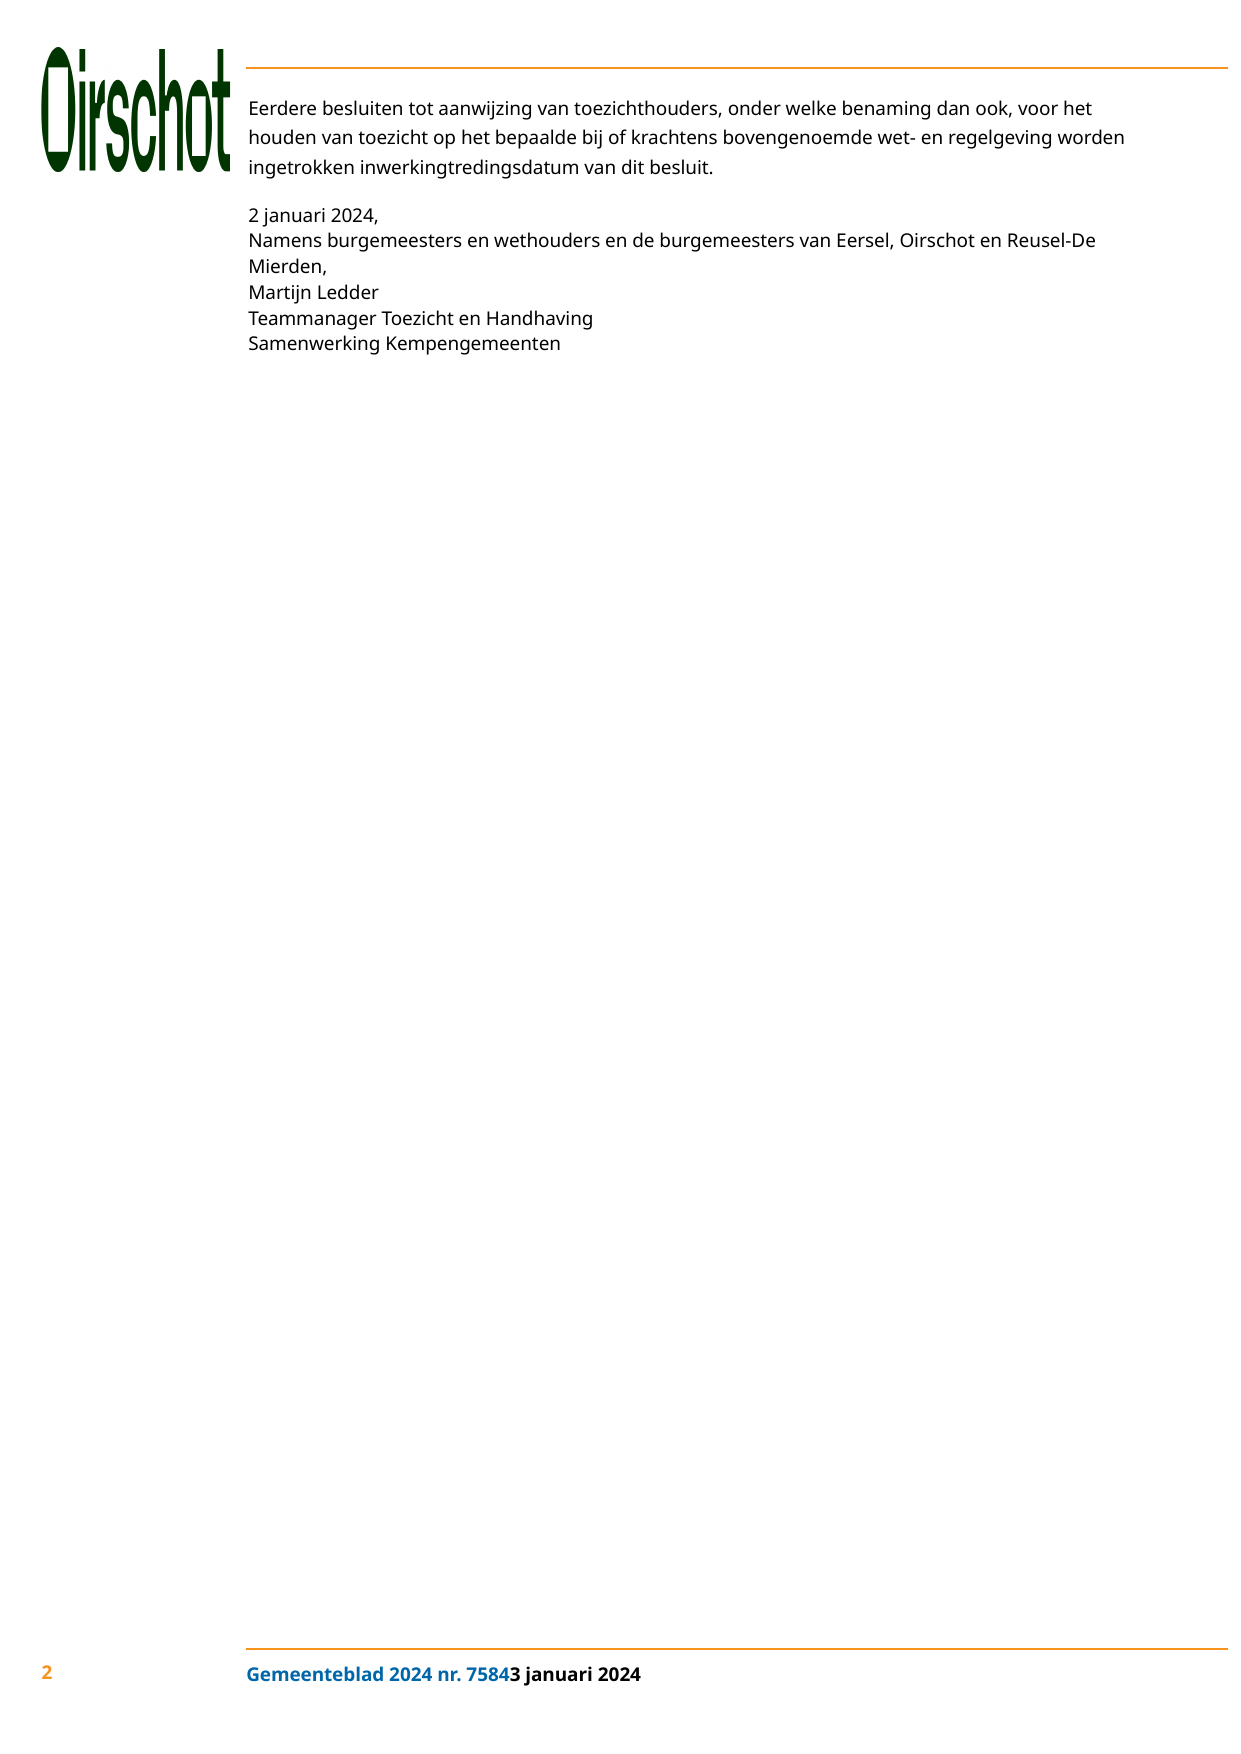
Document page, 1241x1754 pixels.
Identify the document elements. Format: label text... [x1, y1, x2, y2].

text Samenwerking Kempengemeenten [248, 330, 1152, 356]
picture [41, 47, 231, 172]
text Namens burgemeesters en wethouders en de burgemeesters van Eersel, Oirschot en Reusel-De Mierden, [248, 227, 1152, 279]
text Martijn Ledder [248, 279, 1152, 305]
text 2 januari 2024, [248, 202, 1152, 227]
text Teammanager Toezicht en Handhaving [248, 305, 1152, 330]
text Eerdere besluiten tot aanwijzing van toezichthouders, onder welke benaming dan ook, voor het houden van toezicht op het bepaalde bij of krachtens bovengenoemde wet- en regelgeving worden ingetrokken inwerkingtredingsdatum van dit besluit. [248, 95, 1152, 180]
